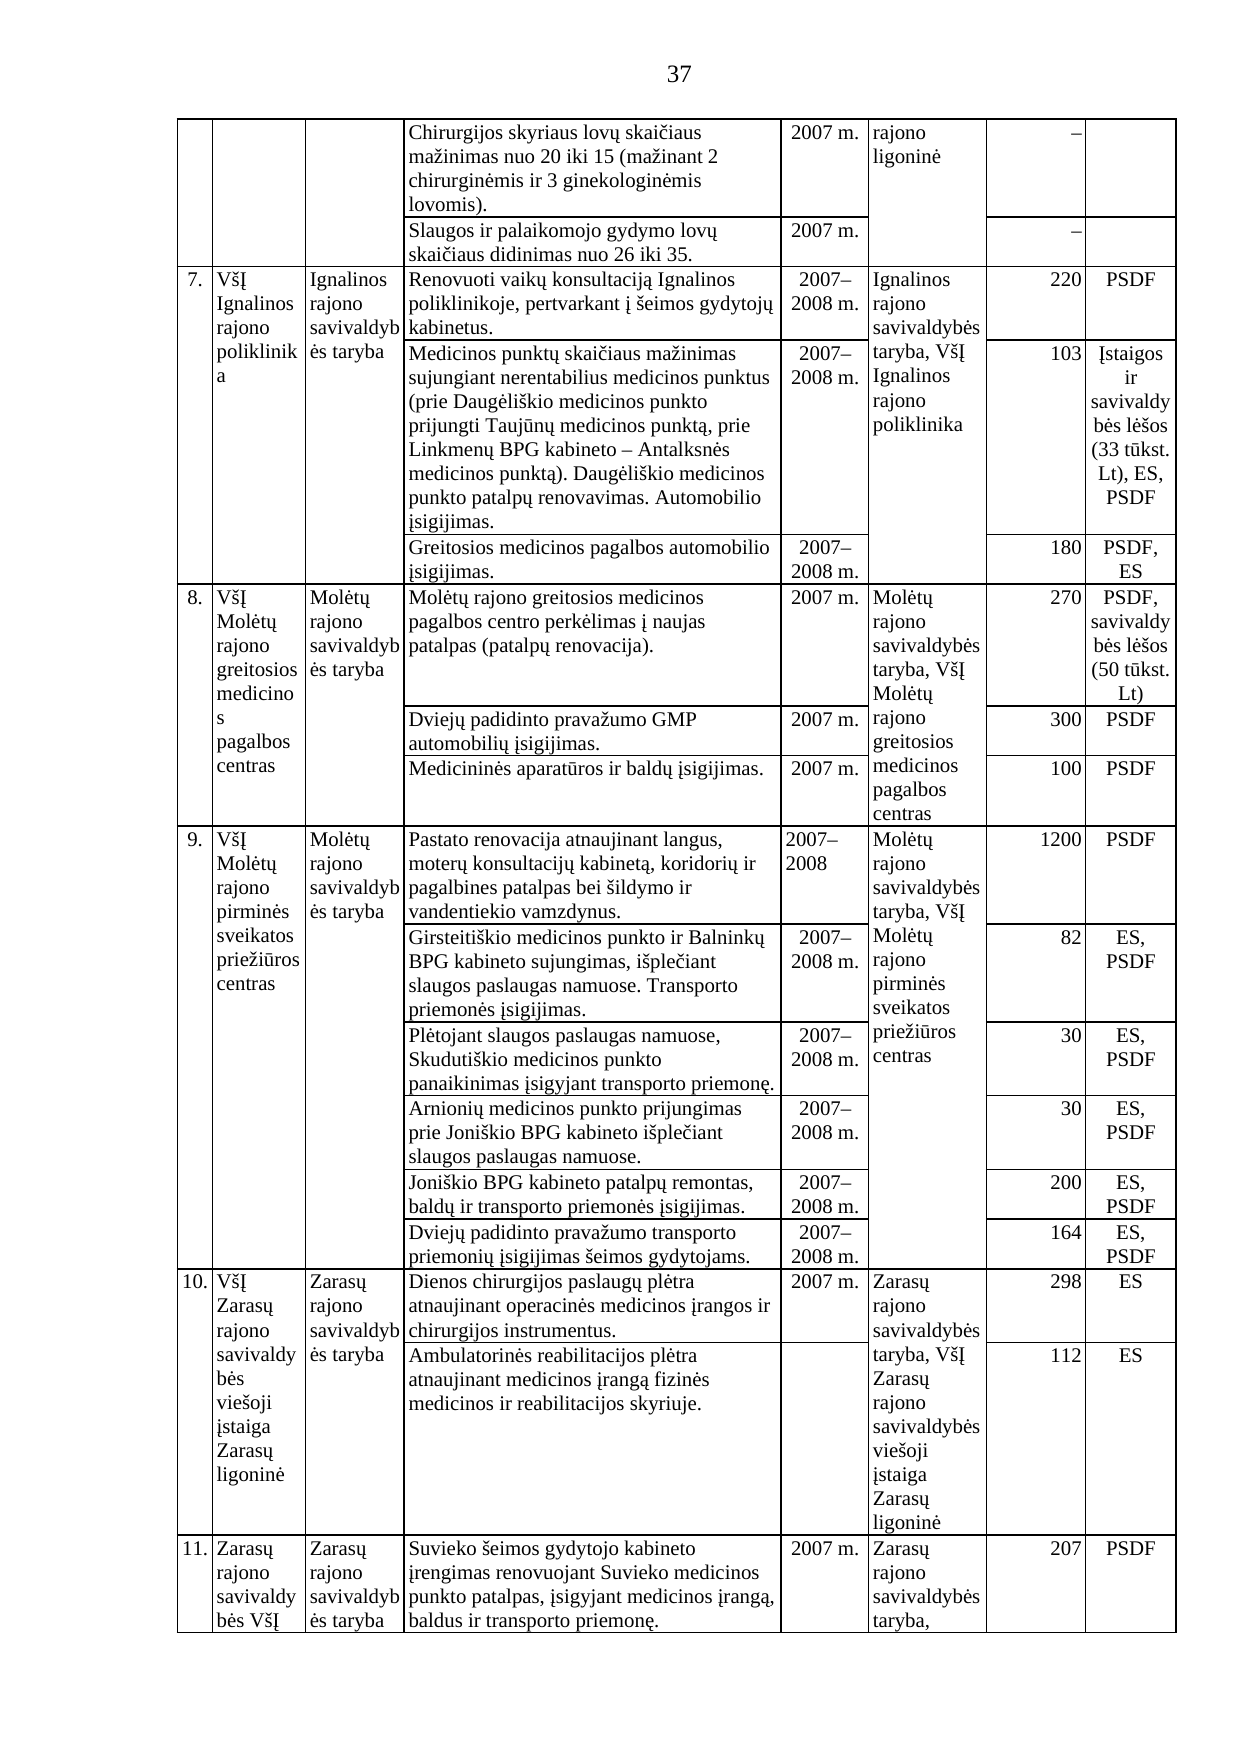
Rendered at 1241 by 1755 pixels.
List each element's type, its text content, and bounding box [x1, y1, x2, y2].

table_cell Molėtų rajono greitosios medicinos pagalbos centro perkėlimas į naujas patalpas (patalpų renovacija). [405, 585, 780, 705]
table_cell PSDF [1086, 756, 1175, 825]
table_cell 8. [178, 585, 212, 825]
table_cell PSDF [1086, 707, 1175, 755]
table_cell 11. [178, 1536, 212, 1632]
table_cell Zarasų rajono savivaldybės taryba [306, 1270, 403, 1534]
table_cell VšĮ Molėtų rajono greitosios medicinos pagalbos centras [213, 585, 305, 825]
table_cell 2007 m. [782, 585, 868, 705]
table_cell Molėtų rajono savivaldybės taryba, VšĮ Molėtų rajono pirminės sveikatos priežiūros centras [869, 827, 986, 1268]
table_cell 2007 m. [782, 1270, 868, 1342]
table_cell 2007–2008 m. [782, 925, 868, 1021]
table_cell [1177, 1244, 1181, 1268]
table_cell 9. [178, 827, 212, 1268]
table_cell 7. [178, 267, 212, 583]
table_cell 300 [987, 707, 1085, 755]
table_cell Ambulatorinės reabilitacijos plėtra atnaujinant medicinos įrangą fizinės medicinos ir reabilitacijos skyriuje. [405, 1343, 780, 1534]
table_cell rajono ligoninė [869, 120, 986, 266]
table_cell Medicininės aparatūros ir baldų įsigijimas. [405, 756, 780, 825]
table_cell VšĮ Ignalinos rajono poliklinika [213, 267, 305, 583]
table_cell VšĮ Zarasų rajono savivaldybės viešoji įstaiga Zarasų ligoninė [213, 1270, 305, 1534]
table_cell 270 [987, 585, 1085, 705]
table_cell [1177, 1560, 1181, 1632]
table_cell Ignalinos rajono savivaldybės taryba [306, 267, 403, 583]
table_cell – [987, 218, 1085, 266]
table_cell Įstaigos ir savivaldybės lėšos (33 tūkst. Lt), ES, PSDF [1086, 341, 1175, 533]
table_cell [1177, 1293, 1181, 1342]
table_cell – [987, 120, 1085, 216]
table_cell 164 [987, 1220, 1085, 1268]
table_cell 2007 m. [782, 218, 868, 266]
table_cell 207 [987, 1536, 1085, 1632]
table_cell PSDF [1086, 267, 1175, 339]
table_cell [1177, 780, 1181, 825]
table_cell Molėtų rajono savivaldybės taryba [306, 827, 403, 1268]
table_cell [1177, 242, 1181, 266]
table_cell Ignalinos rajono savivaldybės taryba, VšĮ Ignalinos rajono poliklinika [869, 267, 986, 583]
table_cell PSDF [1086, 1536, 1175, 1632]
table_cell 2007–2008 m. [782, 267, 868, 339]
table_cell 2007–2008 m. [782, 341, 868, 533]
table_cell 82 [987, 925, 1085, 1021]
table_cell [1177, 1367, 1181, 1534]
table_cell 220 [987, 267, 1085, 339]
table_cell [178, 120, 212, 266]
table_cell 30 [987, 1096, 1085, 1168]
table_cell 2007 m. [782, 120, 868, 216]
table_cell 103 [987, 341, 1085, 533]
table_cell ES [1086, 1343, 1175, 1534]
table_cell [1086, 218, 1175, 266]
table_cell 298 [987, 1270, 1085, 1342]
table_cell 2007 m. [782, 756, 868, 825]
table_cell [1177, 731, 1181, 755]
table_cell [1177, 851, 1181, 923]
table_cell [1177, 949, 1181, 1021]
table_cell [1177, 609, 1181, 705]
table_cell 30 [987, 1023, 1085, 1095]
table_cell 112 [987, 1343, 1085, 1534]
table_cell Molėtų rajono savivaldybės taryba [306, 585, 403, 825]
table_cell [1177, 559, 1181, 583]
table_cell 2007–2008 [782, 827, 868, 923]
table_cell 1200 [987, 827, 1085, 923]
table_cell 100 [987, 756, 1085, 825]
table_cell [306, 120, 403, 266]
table_cell 2007 m. [782, 1536, 868, 1632]
table_cell [213, 120, 305, 266]
table_cell 10. [178, 1270, 212, 1534]
table_cell [1086, 120, 1175, 216]
table_cell 2007 m. [782, 707, 868, 755]
table_cell [1177, 144, 1181, 216]
table_cell [1177, 1047, 1181, 1095]
table_cell 2007–2008 m. [782, 1023, 868, 1095]
table_cell VšĮ Molėtų rajono pirminės sveikatos priežiūros centras [213, 827, 305, 1268]
table_cell ES, PSDF [1086, 925, 1175, 1021]
table_cell ES, PSDF [1086, 1096, 1175, 1168]
table_cell [1177, 1120, 1181, 1168]
table_cell 2007–2008 m. [782, 1096, 868, 1168]
table_cell 180 [987, 535, 1085, 583]
table_cell 200 [987, 1170, 1085, 1218]
table_cell [1177, 1194, 1181, 1218]
table_cell [1177, 365, 1181, 533]
table_cell [1177, 291, 1181, 339]
table_cell PSDF [1086, 827, 1175, 923]
table_cell ES [1086, 1270, 1175, 1342]
table_cell ES, PSDF [1086, 1023, 1175, 1095]
table_cell [782, 1343, 868, 1534]
